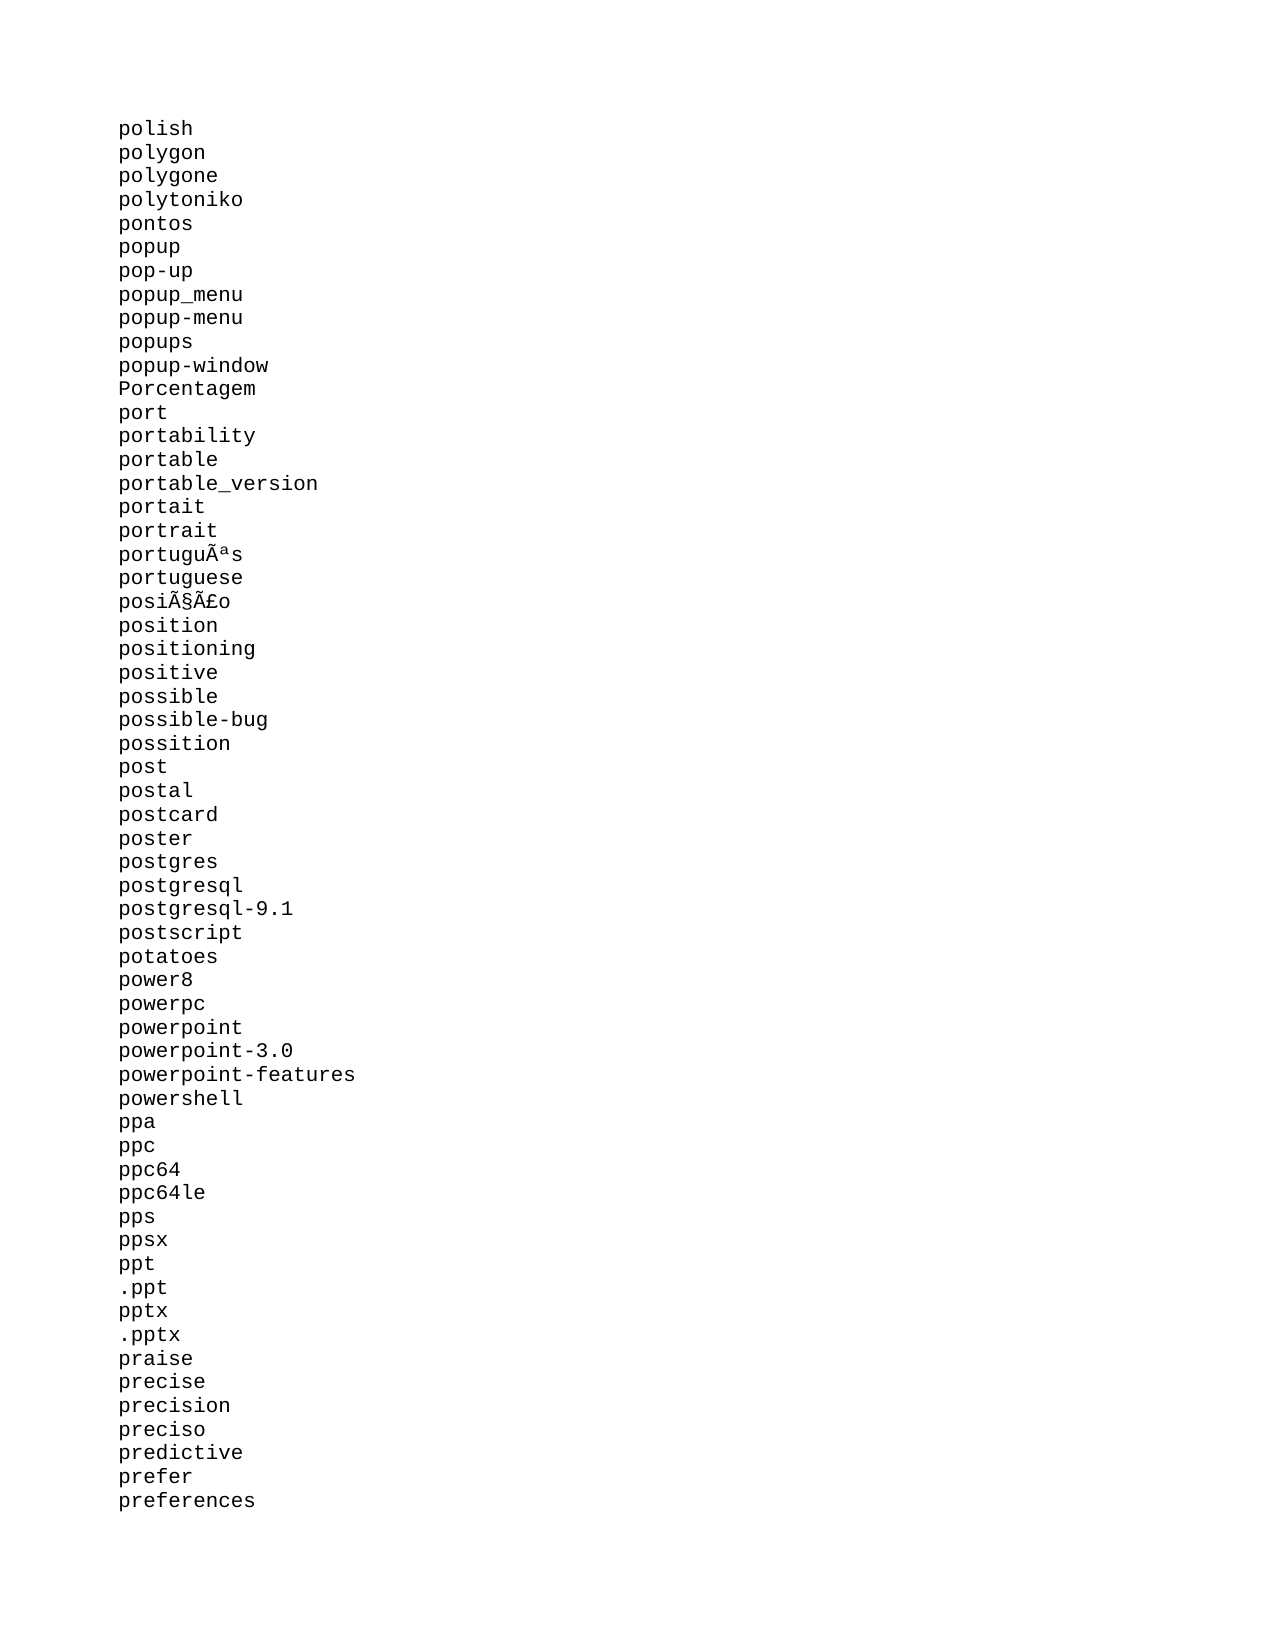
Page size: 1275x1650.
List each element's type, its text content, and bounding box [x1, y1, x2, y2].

text precise [118, 1371, 1157, 1395]
text positive [118, 662, 1157, 686]
text popup-menu [118, 307, 1157, 331]
text portable [118, 449, 1157, 473]
text polish [118, 118, 1157, 142]
text position [118, 615, 1157, 638]
text pontos [118, 213, 1157, 236]
text portable_version [118, 473, 1157, 496]
text portuguese [118, 567, 1157, 591]
text preciso [118, 1419, 1157, 1442]
text .pptx [118, 1324, 1157, 1348]
text possition [118, 733, 1157, 757]
text positioning [118, 638, 1157, 662]
text portait [118, 496, 1157, 520]
text preferences [118, 1489, 1157, 1513]
text popups [118, 331, 1157, 354]
text Porcentagem [118, 378, 1157, 402]
text ppc [118, 1135, 1157, 1158]
text powerpoint-features [118, 1064, 1157, 1088]
text popup_menu [118, 284, 1157, 307]
text ppc64le [118, 1182, 1157, 1206]
text ppa [118, 1111, 1157, 1135]
text postgres [118, 851, 1157, 875]
text powershell [118, 1088, 1157, 1111]
text ppsx [118, 1229, 1157, 1253]
text power8 [118, 969, 1157, 993]
text popup-window [118, 354, 1157, 378]
text portability [118, 426, 1157, 449]
text pptx [118, 1300, 1157, 1324]
text pop-up [118, 260, 1157, 284]
text postgresql-9.1 [118, 898, 1157, 922]
text predictive [118, 1442, 1157, 1466]
text port [118, 402, 1157, 426]
text post [118, 757, 1157, 780]
text precision [118, 1395, 1157, 1419]
text possible [118, 686, 1157, 709]
text ppc64 [118, 1158, 1157, 1182]
text powerpoint-3.0 [118, 1040, 1157, 1064]
text postal [118, 780, 1157, 804]
text possible-bug [118, 709, 1157, 733]
text postgresql [118, 875, 1157, 898]
text praise [118, 1348, 1157, 1371]
text posiÃ§Ã£o [118, 591, 1157, 615]
text portrait [118, 520, 1157, 544]
text ppt [118, 1253, 1157, 1277]
text powerpc [118, 993, 1157, 1017]
text potatoes [118, 946, 1157, 969]
text poster [118, 827, 1157, 851]
text postcard [118, 804, 1157, 827]
text portuguÃªs [118, 544, 1157, 567]
text powerpoint [118, 1017, 1157, 1040]
text polygon [118, 142, 1157, 165]
text polygone [118, 165, 1157, 189]
text popup [118, 236, 1157, 260]
text .ppt [118, 1277, 1157, 1300]
text prefer [118, 1466, 1157, 1489]
text polytoniko [118, 189, 1157, 213]
text postscript [118, 922, 1157, 946]
text pps [118, 1206, 1157, 1229]
